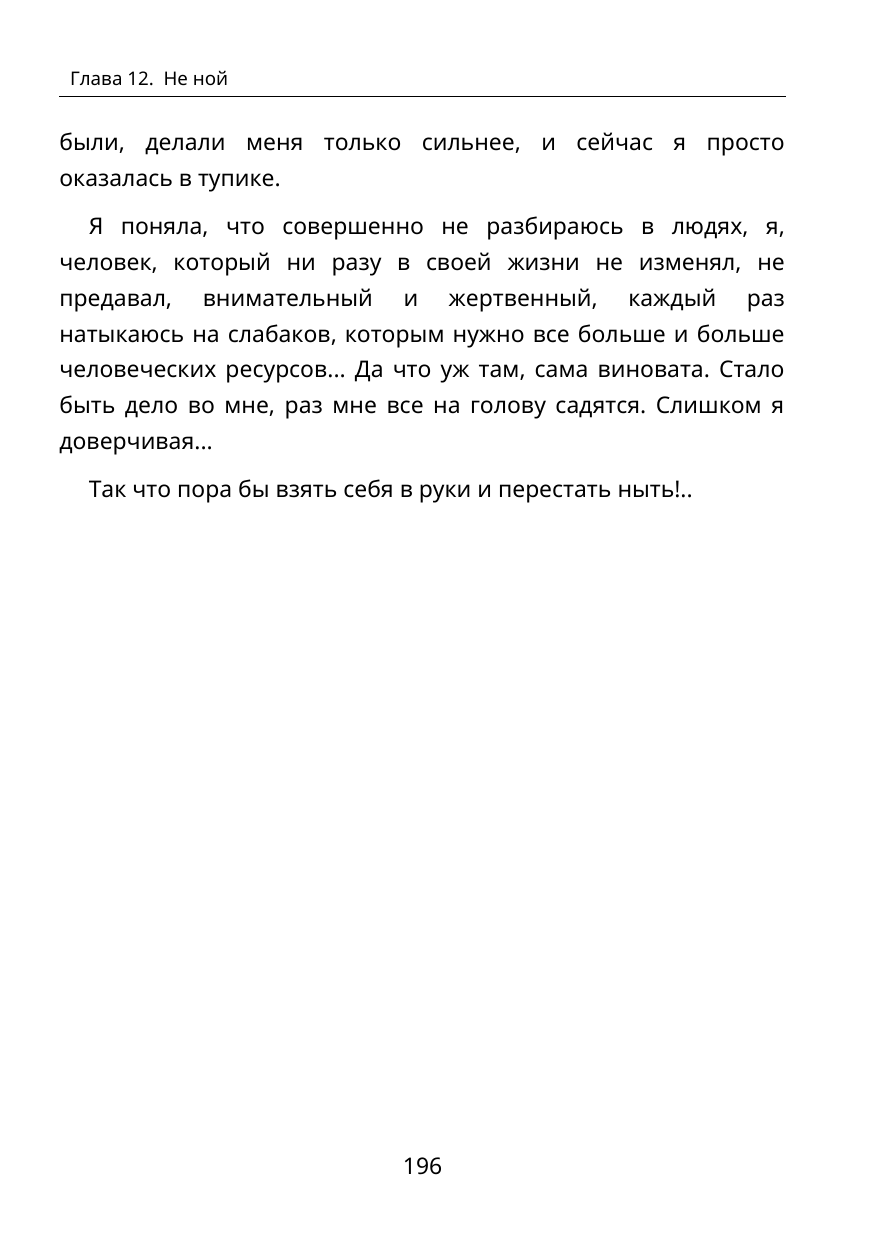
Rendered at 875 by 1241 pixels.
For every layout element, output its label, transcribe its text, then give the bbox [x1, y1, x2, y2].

text Я поняла, что совершенно не разбираюсь в людях, я, человек, который ни разу в своей жизни не изменял, не предавал, внимательный и жертвенный, каждый раз натыкаюсь на слабаков, которым нужно все больше и больше человеческих ресурсов... Да что уж там, сама виновата. Стало быть дело во мне, раз мне все на голову садятся. Слишком я доверчивая... [59, 210, 786, 457]
text Так что пора бы взять себя в руки и перестать ныть!.. [59, 473, 786, 504]
text были, делали меня только сильнее, и сейчас я просто оказалась в тупике. [59, 126, 786, 193]
